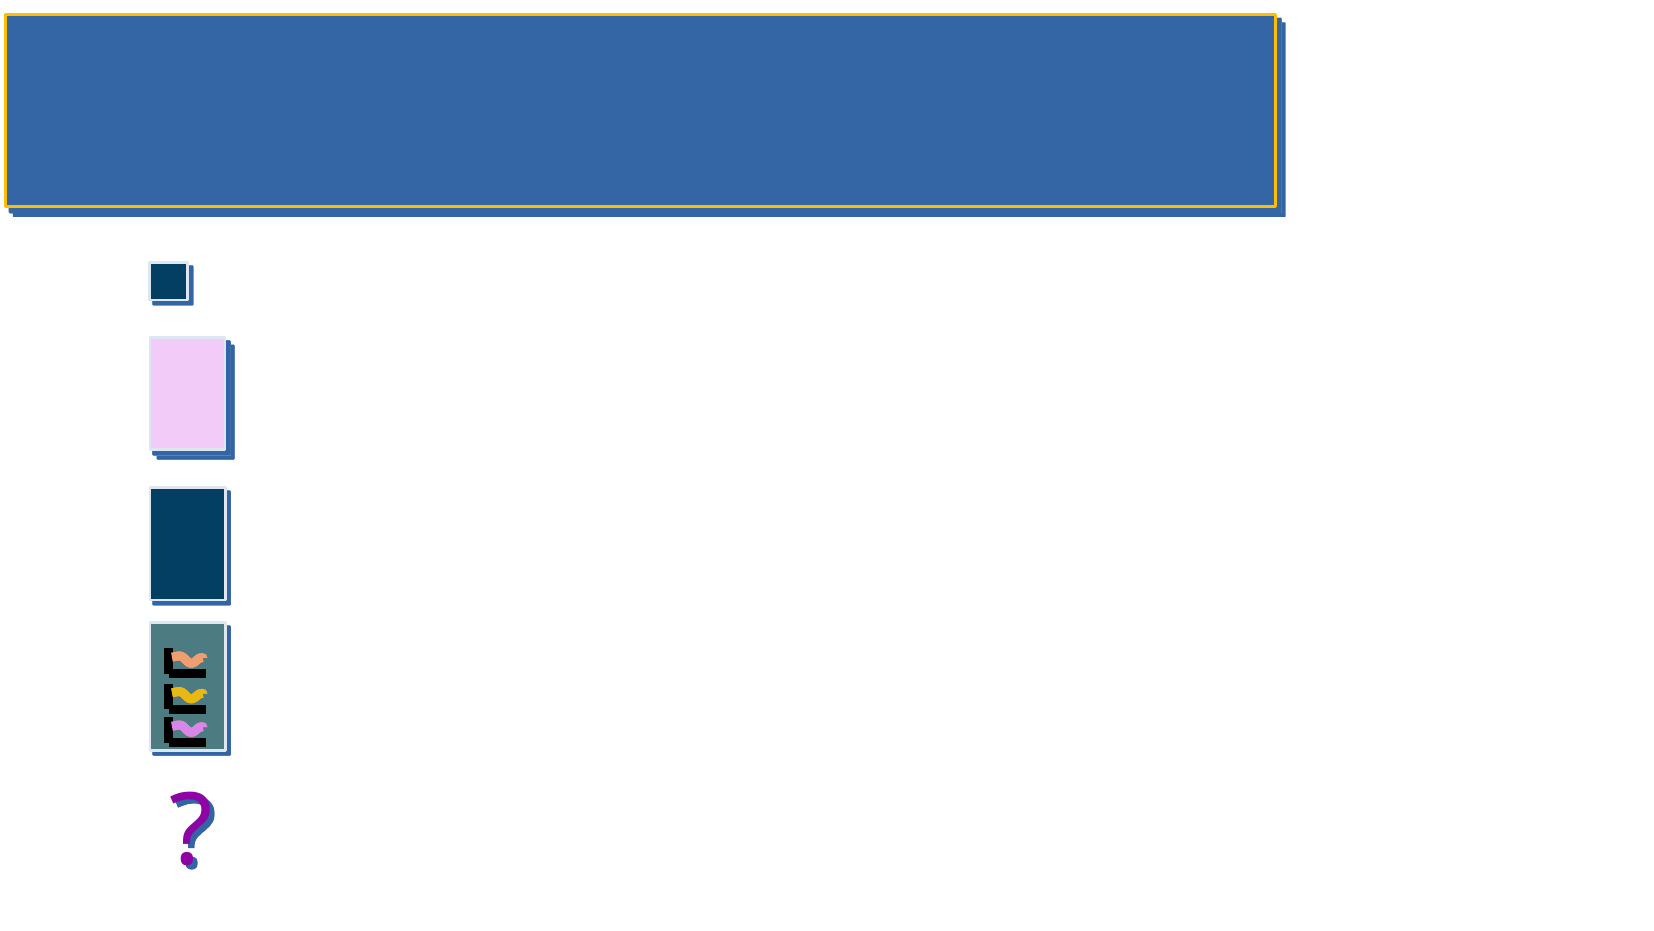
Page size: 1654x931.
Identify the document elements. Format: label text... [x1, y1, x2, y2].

text_box [150, 337, 226, 450]
text_box [150, 487, 226, 601]
text_box ? [150, 750, 233, 863]
text_box [149, 262, 188, 301]
text_box [150, 622, 226, 750]
